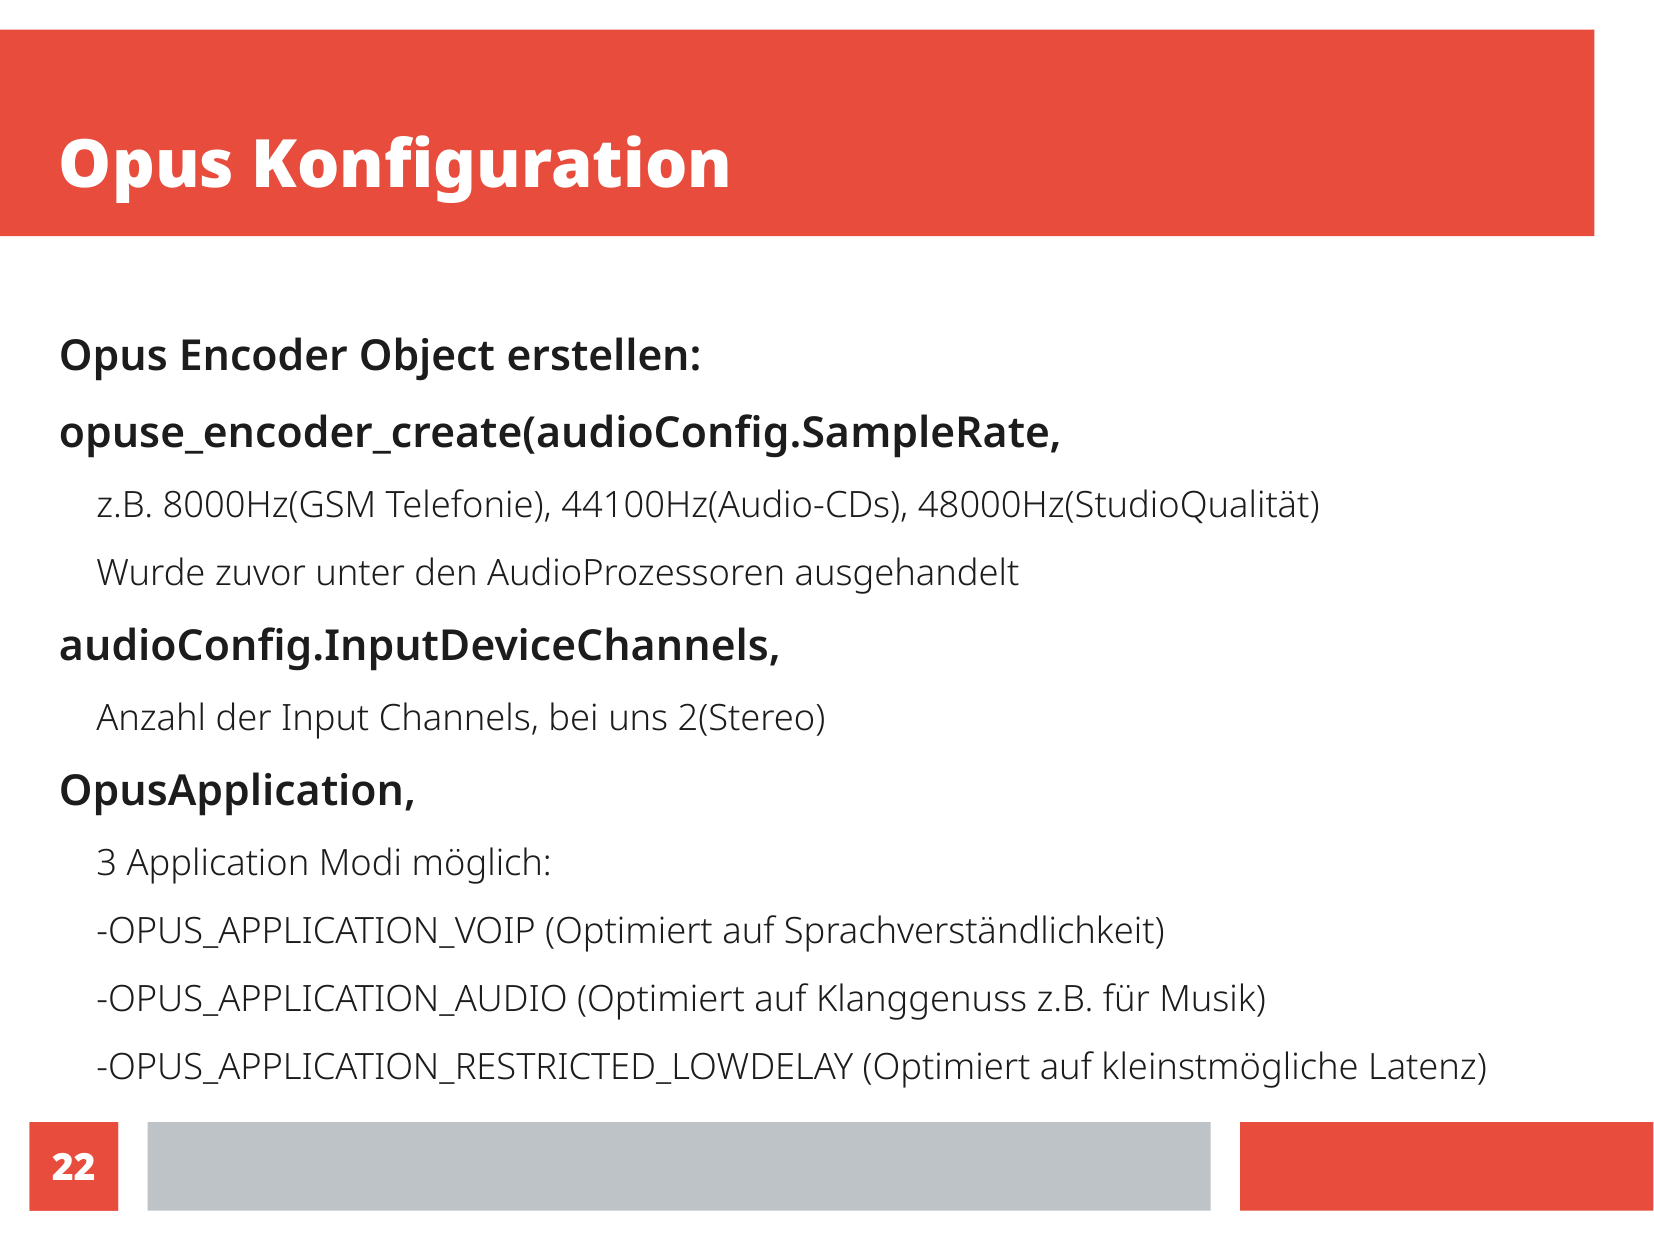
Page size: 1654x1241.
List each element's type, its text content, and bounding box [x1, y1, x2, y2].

list Opus Encoder Object erstellen: opuse_encoder_create(audioConfig.SampleRate, z.B. 8000Hz(GSM Telefonie), 44100Hz(Audio-CDs), 48000Hz(StudioQualität) Wurde zuvor unter den AudioProzessoren ausgehandelt audioConfig.InputDeviceChannels, Anzahl der Input Channels, bei uns 2(Stereo) OpusApplication, 3 Application Modi möglich: -OPUS_APPLICATION_VOIP (Optimiert auf Sprachverständlichkeit) -OPUS_APPLICATION_AUDIO (Optimiert auf Klanggenuss z.B. für Musik) -OPUS_APPLICATION_RESTRICTED_LOWDELAY (Optimiert auf kleinstmögliche Latenz) [59, 324, 1565, 1093]
title Opus Konfiguration [59, 59, 1595, 207]
